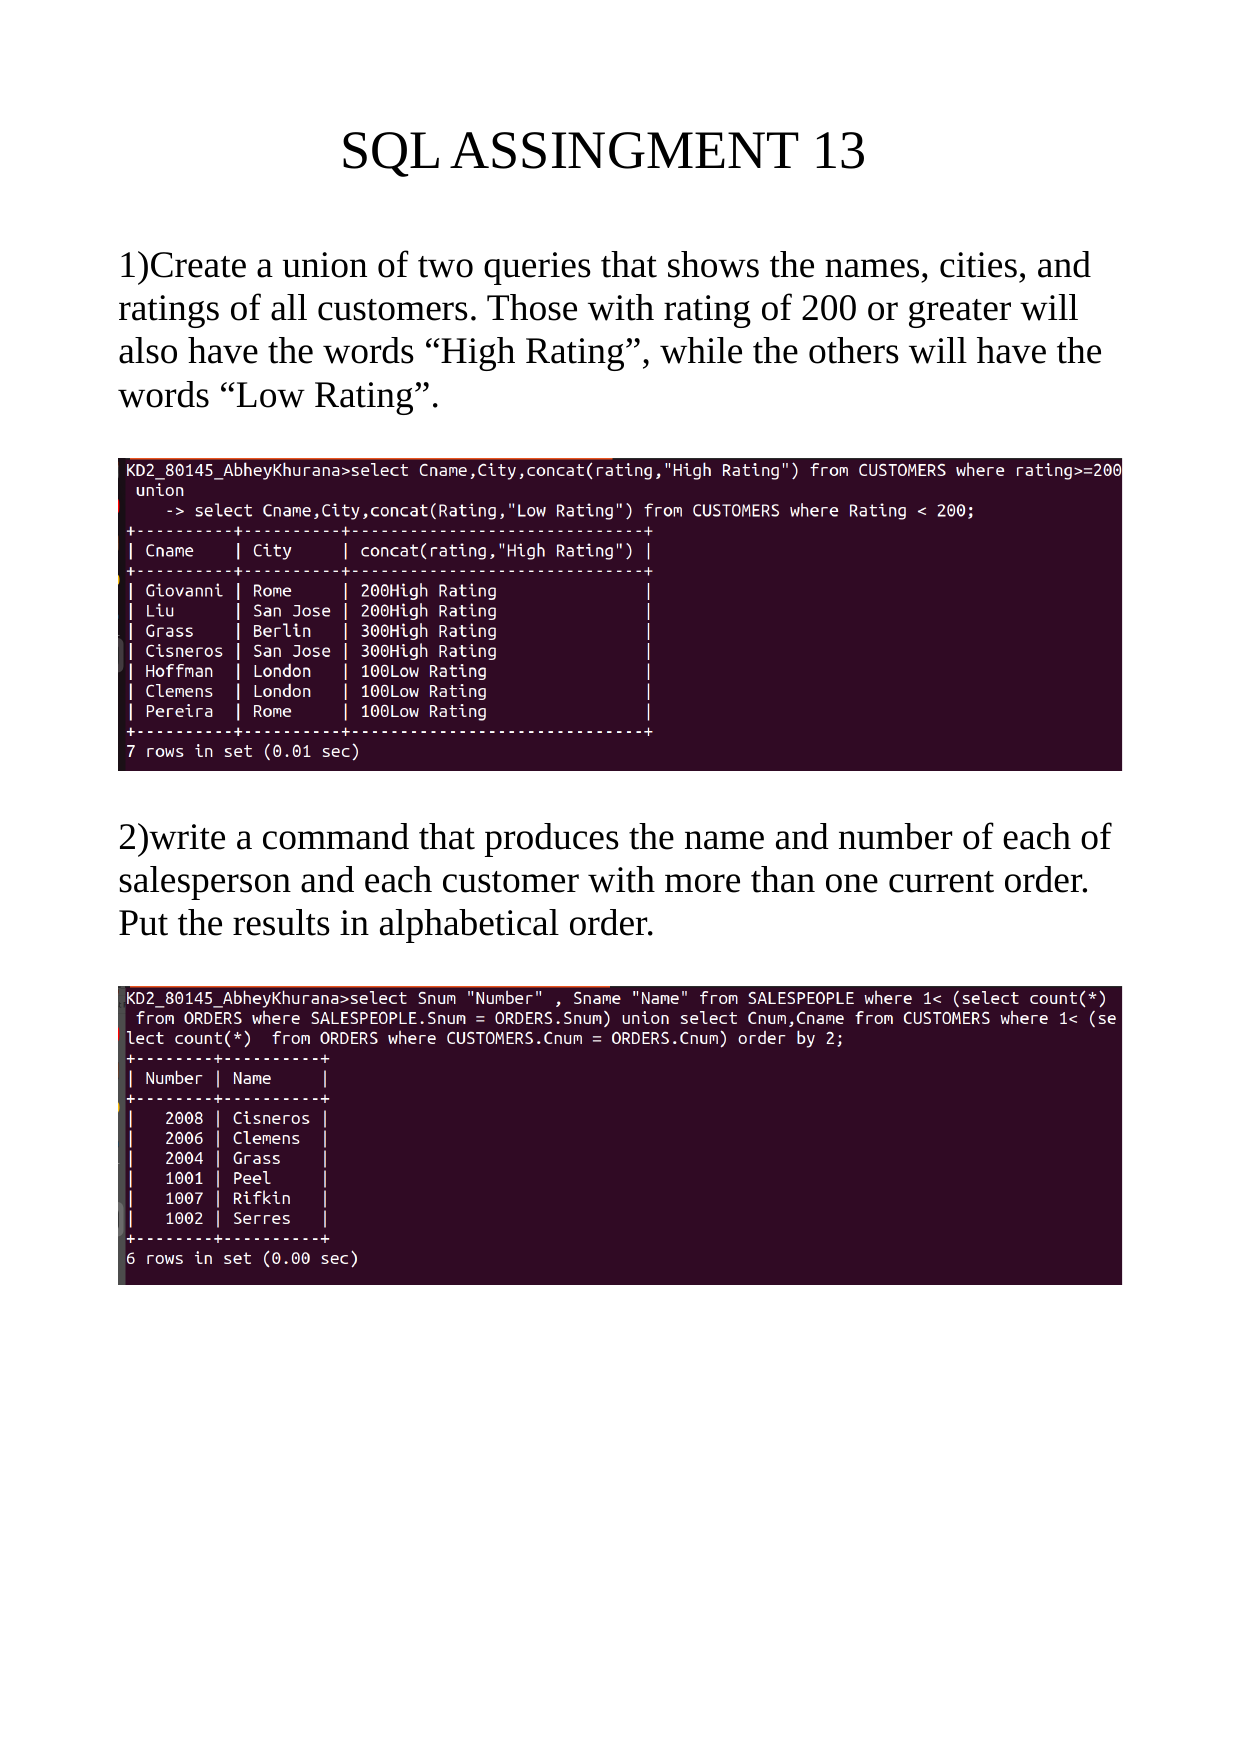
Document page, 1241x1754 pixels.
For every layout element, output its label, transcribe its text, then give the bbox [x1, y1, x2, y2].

text 2)write a command that produces the name and number of each of salesperson and each customer with more than one current order. Put the results in alphabetical order. [118, 814, 1122, 943]
text SQL ASSINGMENT 13 [118, 118, 1122, 180]
picture [118, 986, 1123, 1285]
picture [118, 458, 1123, 771]
text 1)Create a union of two queries that shows the names, cities, and ratings of all customers. Those with rating of 200 or greater will also have the words “High Rating”, while the others will have the words “Low Rating”. [118, 243, 1122, 415]
